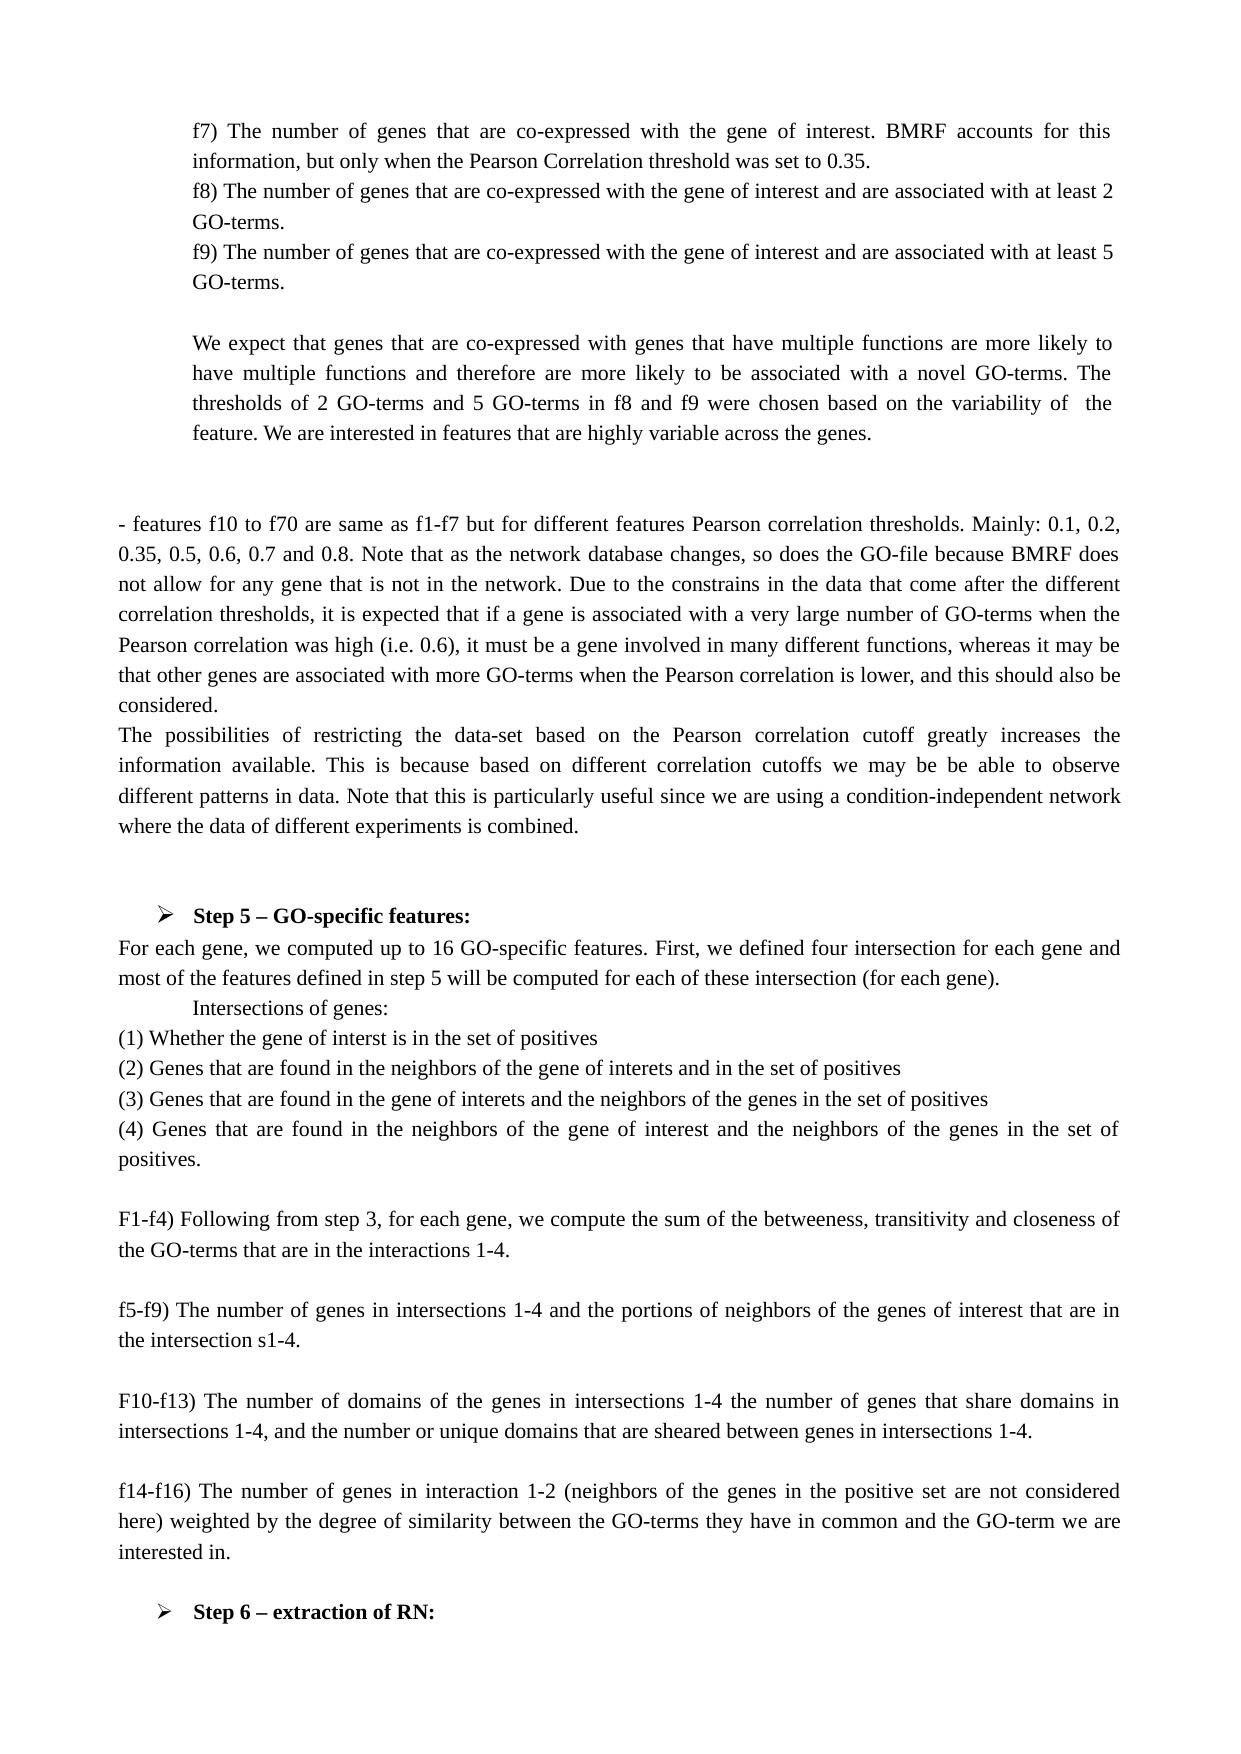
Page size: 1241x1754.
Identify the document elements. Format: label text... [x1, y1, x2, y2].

text f9) The number of genes that are co-expressed with the gene of interest and are associated with at least 5 GO-terms. [118, 239, 1122, 294]
text - features f10 to f70 are same as f1-f7 but for different features Pearson correlation thresholds. Mainly: 0.1, 0.2, 0.35, 0.5, 0.6, 0.7 and 0.8. Note that as the network database changes, so does the GO-file because BMRF does not allow for any gene that is not in the network. Due to the constrains in the data that come after the different correlation thresholds, it is expected that if a gene is associated with a very large number of GO-terms when the Pearson correlation was high (i.e. 0.6), it must be a gene involved in many different functions, whereas it may be that other genes are associated with more GO-terms when the Pearson correlation is lower, and this should also be considered. [118, 511, 1122, 717]
list Step 5 – GO-specific features: [156, 903, 1122, 929]
text (3) Genes that are found in the gene of interets and the neighbors of the genes in the set of positives [118, 1086, 1122, 1111]
text (2) Genes that are found in the neighbors of the gene of interets and in the set of positives [118, 1055, 1122, 1081]
text F10-f13) The number of domains of the genes in intersections 1-4 the number of genes that share domains in intersections 1-4, and the number or unique domains that are sheared between genes in intersections 1-4. [118, 1388, 1122, 1443]
text Intersections of genes: [118, 995, 1122, 1020]
text The possibilities of restricting the data-set based on the Pearson correlation cutoff greatly increases the information available. This is because based on different correlation cutoffs we may be be able to observe different patterns in data. Note that this is particularly useful since we are using a condition-independent network where the data of different experiments is combined. [118, 722, 1122, 838]
text f8) The number of genes that are co-expressed with the gene of interest and are associated with at least 2 GO-terms. [118, 178, 1122, 234]
text For each gene, we computed up to 16 GO-specific features. First, we defined four intersection for each gene and most of the features defined in step 5 will be computed for each of these intersection (for each gene). [118, 934, 1122, 990]
text (1) Whether the gene of interst is in the set of positives [118, 1025, 1122, 1050]
text (4) Genes that are found in the neighbors of the gene of interest and the neighbors of the genes in the set of positives. [118, 1116, 1122, 1171]
list Step 6 – extraction of RN: [156, 1599, 1122, 1624]
text We expect that genes that are co-expressed with genes that have multiple functions are more likely to have multiple functions and therefore are more likely to be associated with a novel GO-terms. The thresholds of 2 GO-terms and 5 GO-terms in f8 and f9 were chosen based on the variability of the feature. We are interested in features that are highly variable across the genes. [118, 329, 1122, 445]
text f5-f9) The number of genes in intersections 1-4 and the portions of neighbors of the genes of interest that are in the intersection s1-4. [118, 1297, 1122, 1352]
text f14-f16) The number of genes in interaction 1-2 (neighbors of the genes in the positive set are not considered here) weighted by the degree of similarity between the GO-terms they have in common and the GO-term we are interested in. [118, 1478, 1122, 1564]
text f7) The number of genes that are co-expressed with the gene of interest. BMRF accounts for this information, but only when the Pearson Correlation threshold was set to 0.35. [118, 118, 1122, 173]
text F1-f4) Following from step 3, for each gene, we compute the sum of the betweeness, transitivity and closeness of the GO-terms that are in the interactions 1-4. [118, 1206, 1122, 1262]
